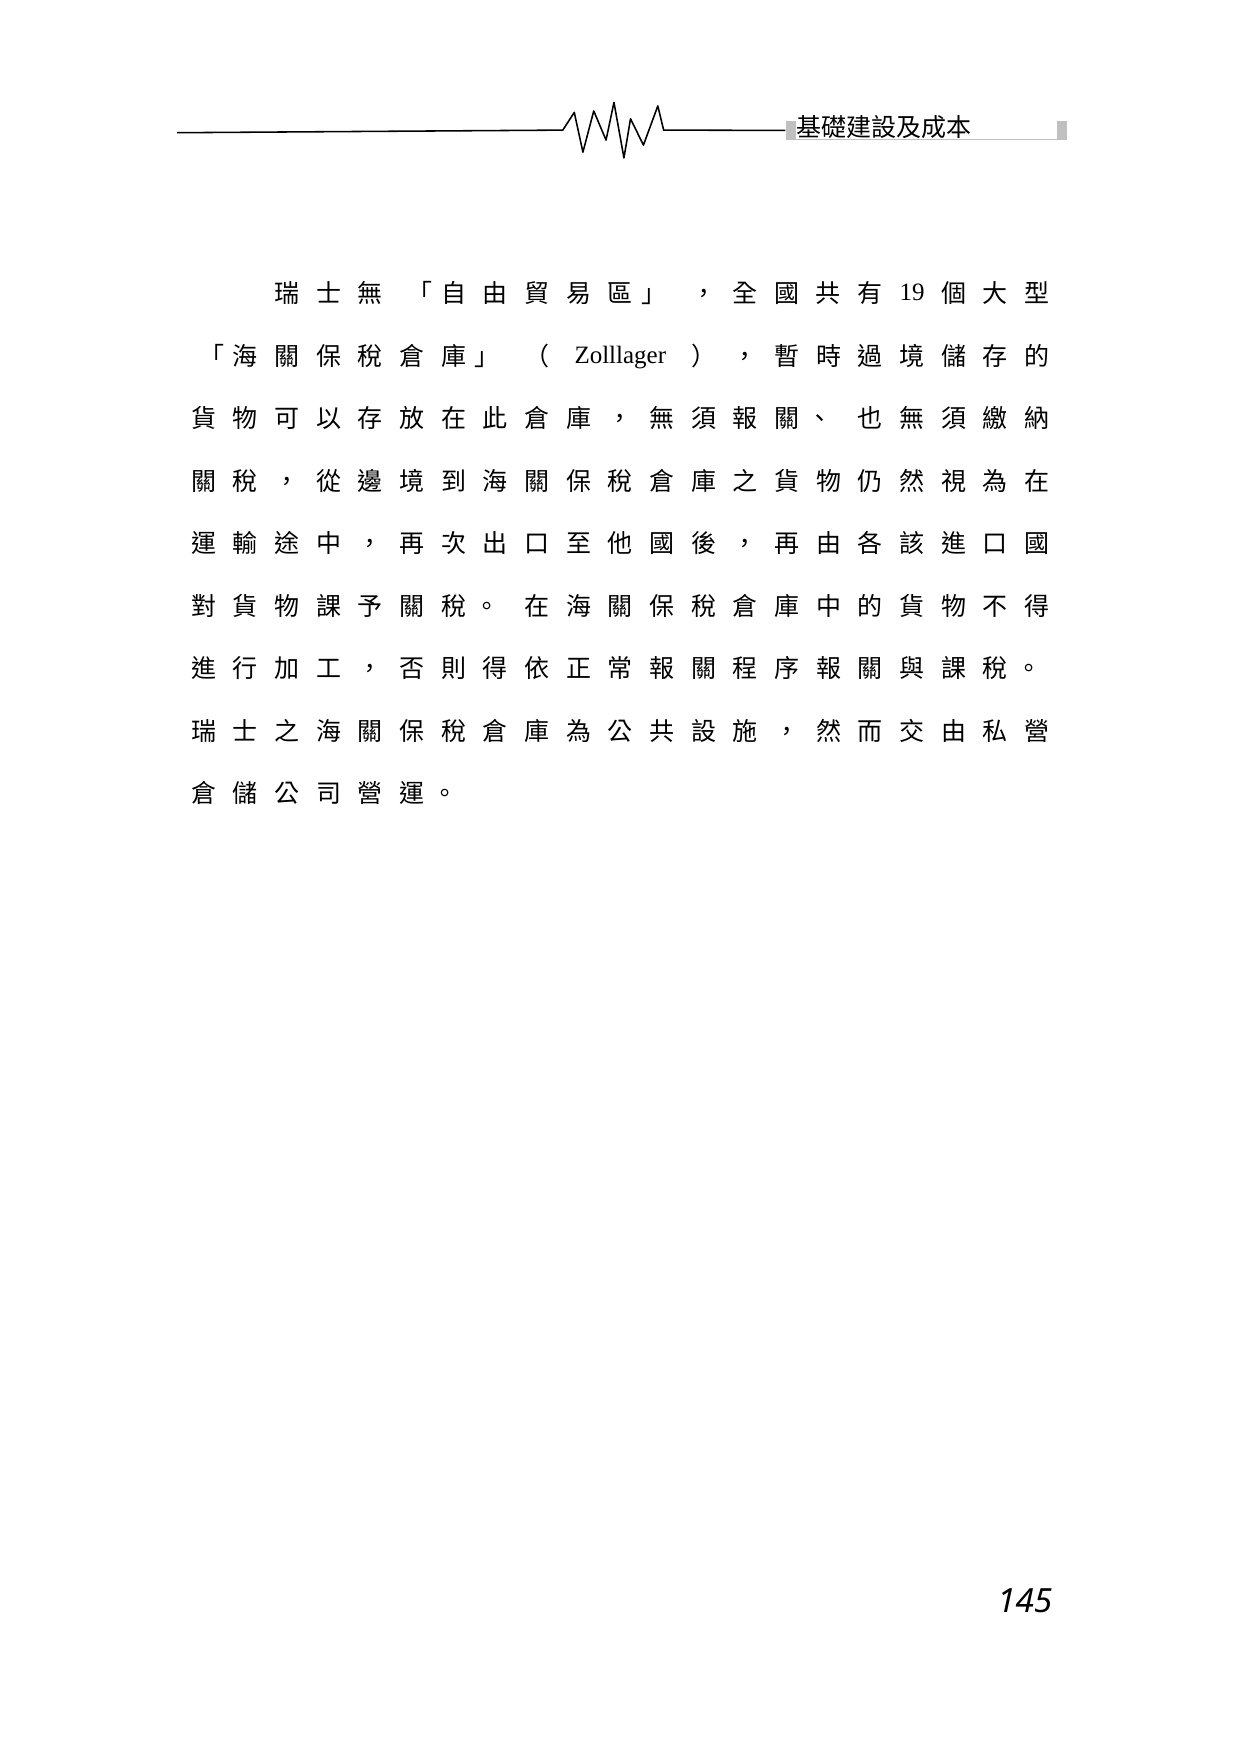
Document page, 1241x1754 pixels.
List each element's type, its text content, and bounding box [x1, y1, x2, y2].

text 瑞士無「自由貿易區」，全國共有19個大型「海關保稅倉庫」（Zolllager），暫時過境儲存的貨物可以存放在此倉庫，無須報關、也無須繳納關稅，從邊境到海關保稅倉庫之貨物仍然視為在運輸途中，再次出口至他國後，再由各該進口國對貨物課予關稅。在海關保稅倉庫中的貨物不得進行加工，否則得依正常報關程序報關與課稅。瑞士之海關保稅倉庫為公共設施，然而交由私營倉儲公司營運。 [183, 250, 1058, 813]
